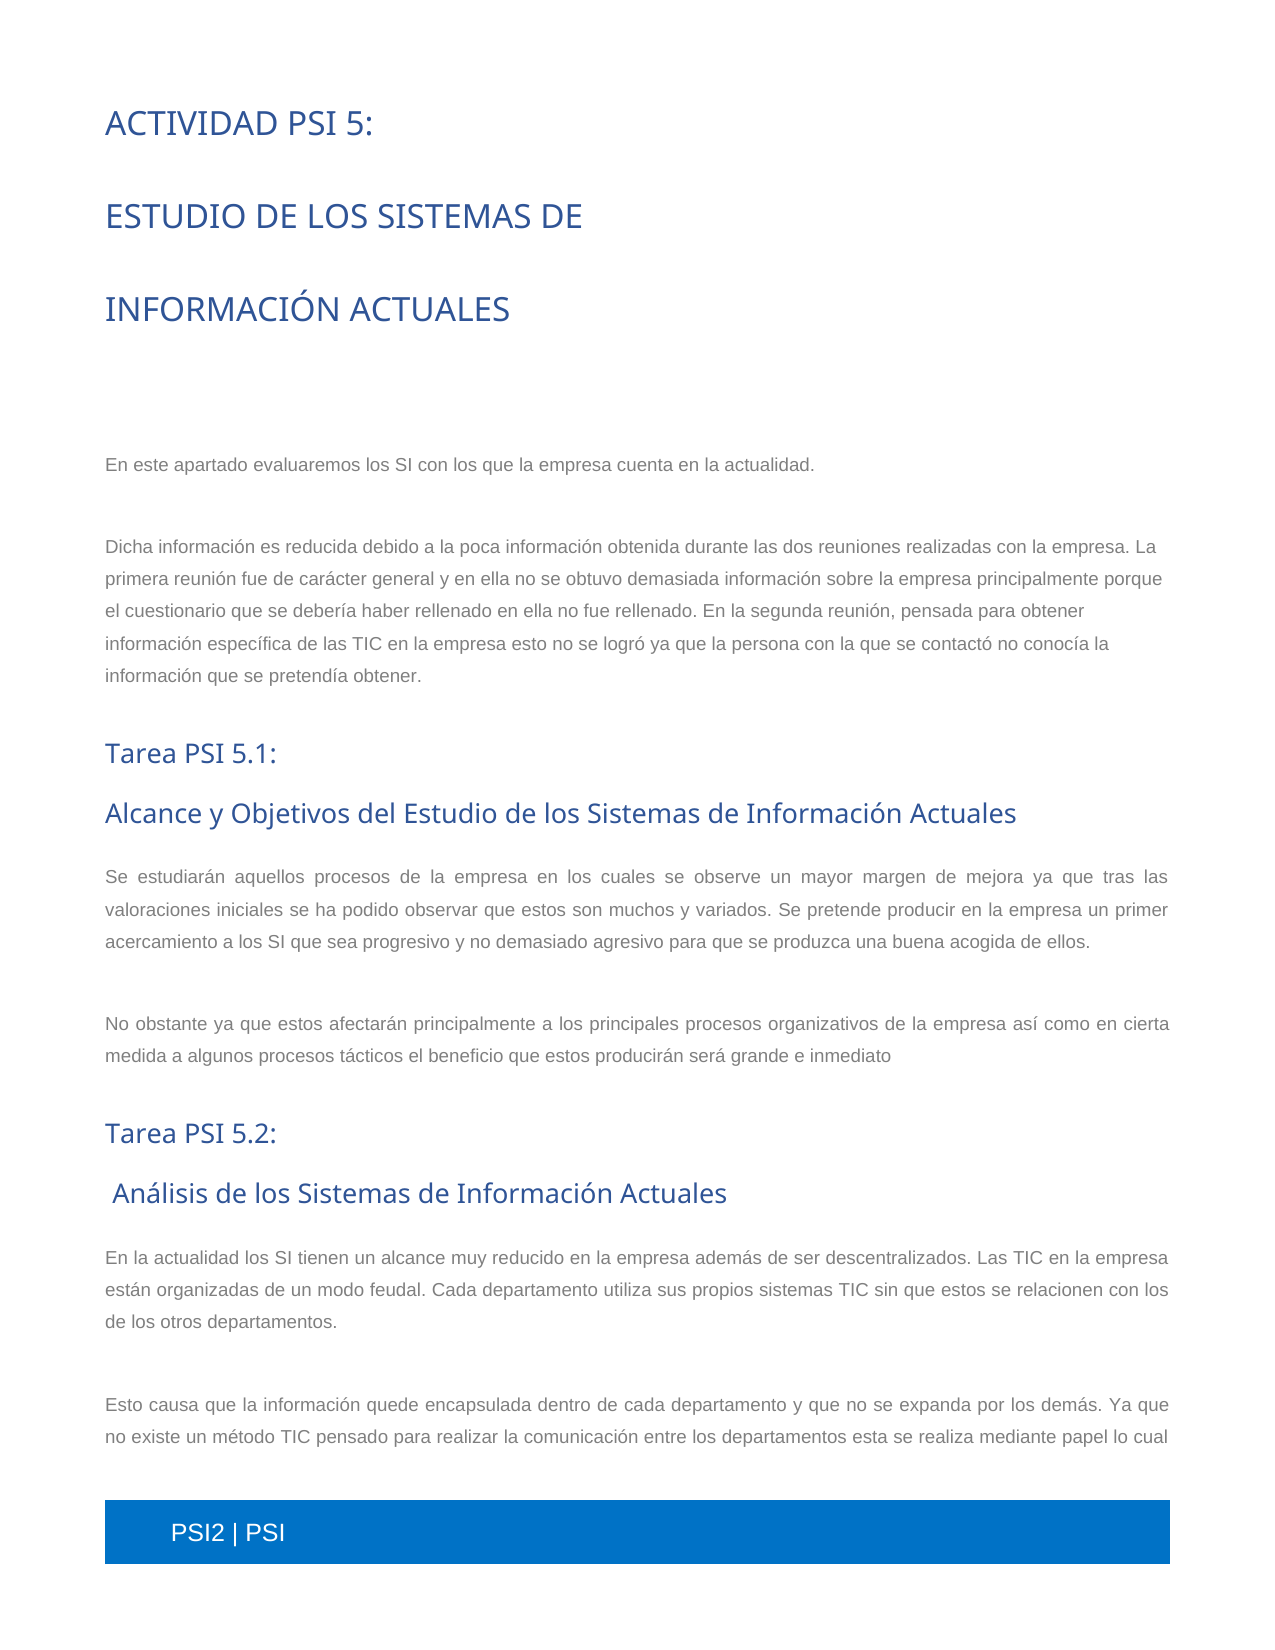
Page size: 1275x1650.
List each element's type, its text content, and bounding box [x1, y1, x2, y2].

subtitle Alcance y Objetivos del Estudio de los Sistemas de Información Actuales [105, 794, 1170, 831]
subtitle Tarea PSI 5.2: [105, 1115, 1170, 1152]
text Dicha información es reducida debido a la poca información obtenida durante las dos reuniones realizadas con la empresa. La primera reunión fue de carácter general y en ella no se obtuvo demasiada información sobre la empresa principalmente porque el cuestionario que se debería haber rellenado en ella no fue rellenado. En la segunda reunión, pensada para obtener información específica de las TIC en la empresa esto no se logró ya que la persona con la que se contactó no conocía la información que se pretendía obtener. [105, 536, 1170, 686]
subtitle Tarea PSI 5.1: [105, 734, 1170, 771]
text Se estudiarán aquellos procesos de la empresa en los cuales se observe un mayor margen de mejora ya que tras las valoraciones iniciales se ha podido observar que estos son muchos y variados. Se pretende producir en la empresa un primer acercamiento a los SI que sea progresivo y no demasiado agresivo para que se produzca una buena acogida de ellos. [105, 866, 1170, 952]
text Esto causa que la información quede encapsulada dentro de cada departamento y que no se expanda por los demás. Ya que no existe un método TIC pensado para realizar la comunicación entre los departamentos esta se realiza mediante papel lo cual [105, 1393, 1170, 1447]
subtitle ACTIVIDAD PSI 5: [105, 100, 1170, 145]
text No obstante ya que estos afectarán principalmente a los principales procesos organizativos de la empresa así como en cierta medida a algunos procesos tácticos el beneficio que estos producirán será grande e inmediato [105, 1013, 1170, 1067]
subtitle Análisis de los Sistemas de Información Actuales [105, 1174, 1170, 1211]
text En este apartado evaluaremos los SI con los que la empresa cuenta en la actualidad. [105, 453, 1170, 475]
text En la actualidad los SI tienen un alcance muy reducido en la empresa además de ser descentralizados. Las TIC en la empresa están organizadas de un modo feudal. Cada departamento utiliza sus propios sistemas TIC sin que estos se relacionen con los de los otros departamentos. [105, 1246, 1170, 1333]
subtitle ESTUDIO DE LOS SISTEMAS DE [105, 193, 1170, 238]
subtitle INFORMACIÓN ACTUALES [105, 286, 1170, 332]
